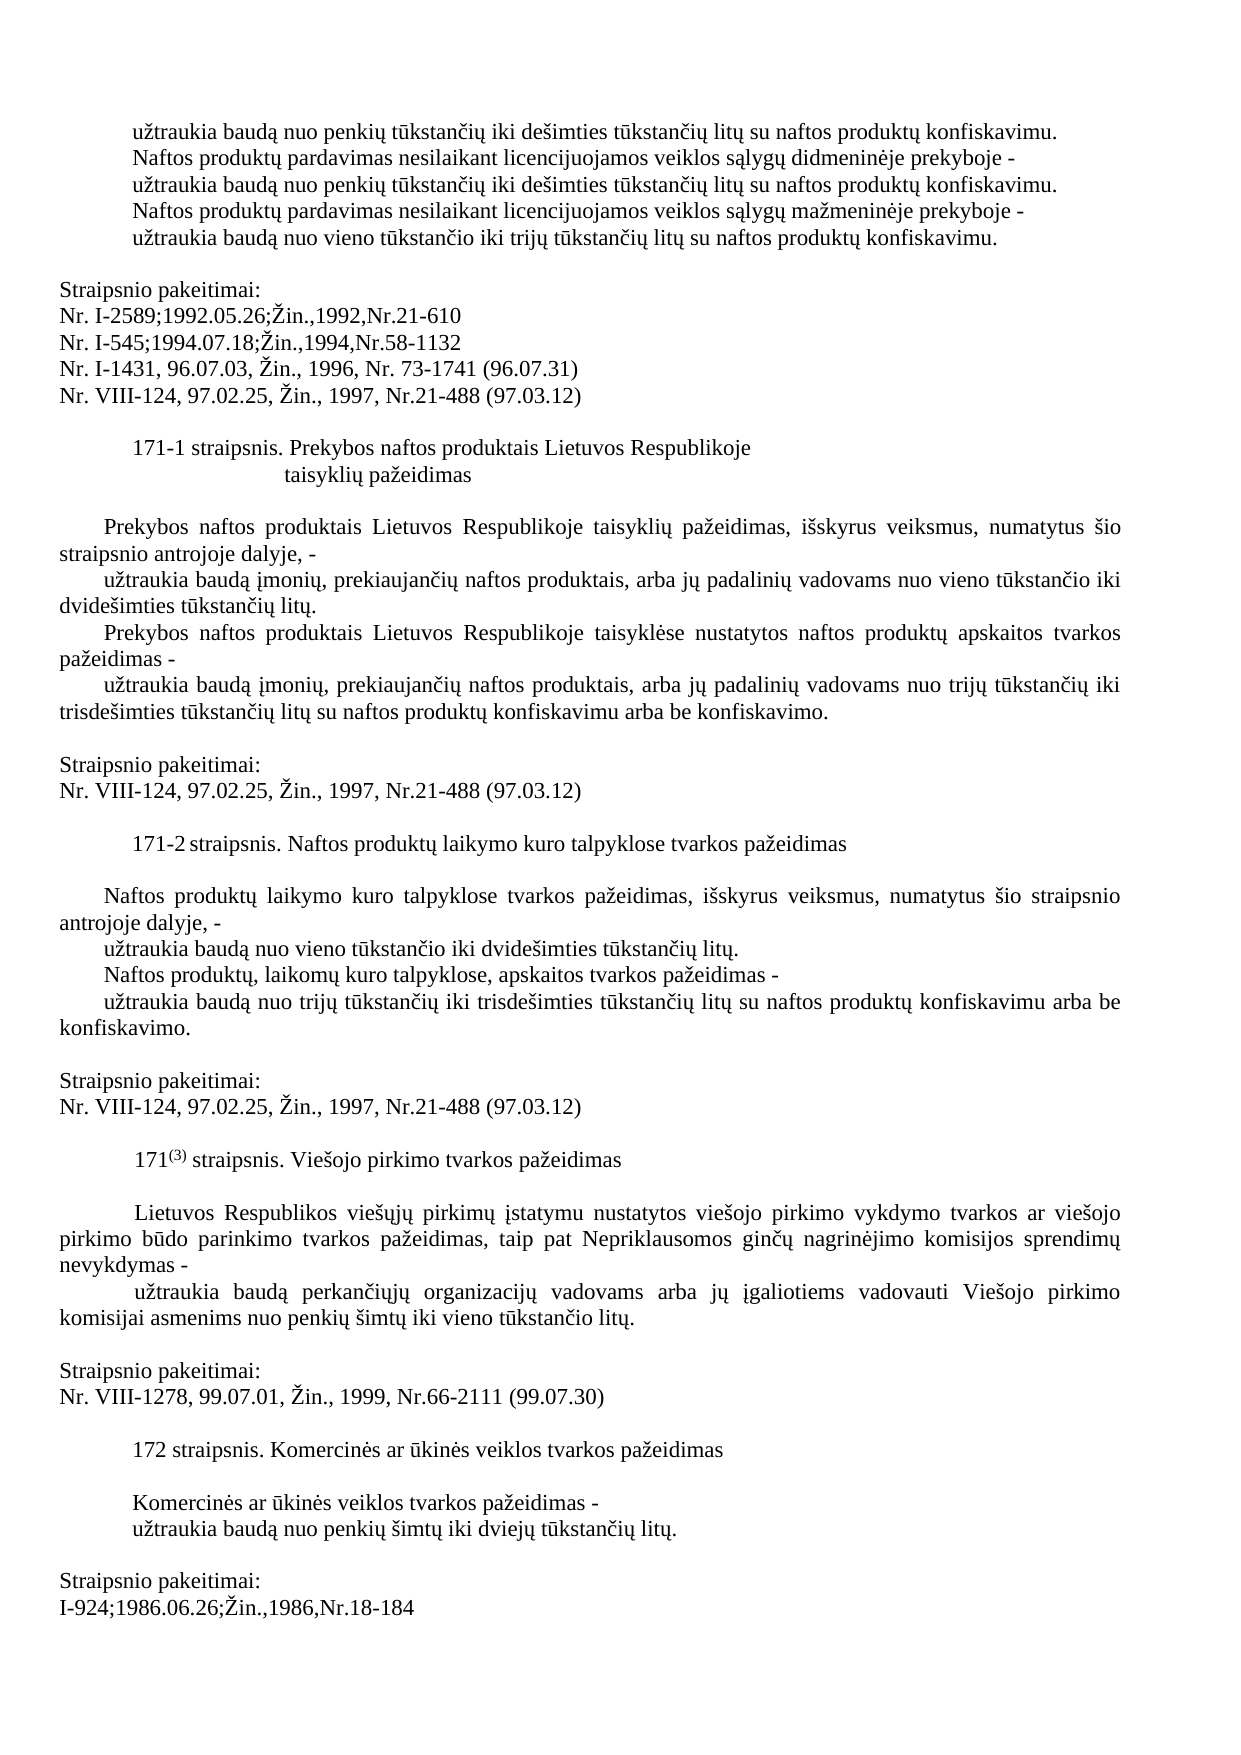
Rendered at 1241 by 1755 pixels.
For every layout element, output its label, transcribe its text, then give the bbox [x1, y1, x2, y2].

text Naftos produktų, laikomų kuro talpyklose, apskaitos tvarkos pažeidimas - [59, 961, 1122, 988]
text Straipsnio pakeitimai: [59, 1568, 1122, 1594]
text užtraukia baudą nuo penkių šimtų iki dviejų tūkstančių litų. [59, 1515, 1122, 1541]
text Nr. I-2589;1992.05.26;Žin.,1992,Nr.21-610 [59, 303, 1122, 329]
text užtraukia baudą įmonių, prekiaujančių naftos produktais, arba jų padalinių vadovams nuo trijų tūkstančių iki trisdešimties tūkstančių litų su naftos produktų konfiskavimu arba be konfiskavimo. [59, 672, 1122, 724]
text Naftos produktų pardavimas nesilaikant licencijuojamos veiklos sąlygų mažmeninėje prekyboje - [59, 197, 1122, 223]
text Nr. I-1431, 96.07.03, Žin., 1996, Nr. 73-1741 (96.07.31) [59, 355, 1122, 382]
text užtraukia baudą nuo vieno tūkstančio iki trijų tūkstančių litų su naftos produktų konfiskavimu. [59, 223, 1122, 250]
text užtraukia baudą nuo penkių tūkstančių iki dešimties tūkstančių litų su naftos produktų konfiskavimu. [59, 118, 1122, 144]
text Komercinės ar ūkinės veiklos tvarkos pažeidimas - [59, 1488, 1122, 1515]
text Prekybos naftos produktais Lietuvos Respublikoje taisyklėse nustatytos naftos produktų apskaitos tvarkos pažeidimas - [59, 619, 1122, 672]
text Nr. I-545;1994.07.18;Žin.,1994,Nr.58-1132 [59, 329, 1122, 355]
text Lietuvos Respublikos viešųjų pirkimų įstatymu nustatytos viešojo pirkimo vykdymo tvarkos ar viešojo pirkimo būdo parinkimo tvarkos pažeidimas, taip pat Nepriklausomos ginčų nagrinėjimo komisijos sprendimų nevykdymas - [59, 1199, 1122, 1278]
text Straipsnio pakeitimai: [59, 751, 1122, 777]
text Nr. VIII-124, 97.02.25, Žin., 1997, Nr.21-488 (97.03.12) [59, 382, 1122, 408]
text Straipsnio pakeitimai: [59, 1067, 1122, 1093]
text Straipsnio pakeitimai: [59, 1357, 1122, 1383]
text Nr. VIII-124, 97.02.25, Žin., 1997, Nr.21-488 (97.03.12) [59, 777, 1122, 803]
text Nr. VIII-1278, 99.07.01, Žin., 1999, Nr.66-2111 (99.07.30) [59, 1383, 1122, 1409]
text taisyklių pažeidimas [59, 461, 1122, 487]
text 171-2 straipsnis. Naftos produktų laikymo kuro talpyklose tvarkos pažeidimas [59, 830, 1122, 856]
text Prekybos naftos produktais Lietuvos Respublikoje taisyklių pažeidimas, išskyrus veiksmus, numatytus šio straipsnio antrojoje dalyje, - [59, 513, 1122, 566]
text užtraukia baudą nuo penkių tūkstančių iki dešimties tūkstančių litų su naftos produktų konfiskavimu. [59, 171, 1122, 197]
text 171(3) straipsnis. Viešojo pirkimo tvarkos pažeidimas [59, 1146, 1122, 1172]
text 172 straipsnis. Komercinės ar ūkinės veiklos tvarkos pažeidimas [59, 1436, 1122, 1462]
text užtraukia baudą perkančiųjų organizacijų vadovams arba jų įgaliotiems vadovauti Viešojo pirkimo komisijai asmenims nuo penkių šimtų iki vieno tūkstančio litų. [59, 1278, 1122, 1330]
text užtraukia baudą nuo trijų tūkstančių iki trisdešimties tūkstančių litų su naftos produktų konfiskavimu arba be konfiskavimo. [59, 988, 1122, 1041]
text užtraukia baudą nuo vieno tūkstančio iki dvidešimties tūkstančių litų. [59, 935, 1122, 961]
text Straipsnio pakeitimai: [59, 276, 1122, 303]
text užtraukia baudą įmonių, prekiaujančių naftos produktais, arba jų padalinių vadovams nuo vieno tūkstančio iki dvidešimties tūkstančių litų. [59, 566, 1122, 619]
text I-924;1986.06.26;Žin.,1986,Nr.18-184 [59, 1594, 1122, 1620]
text Naftos produktų pardavimas nesilaikant licencijuojamos veiklos sąlygų didmeninėje prekyboje - [59, 144, 1122, 171]
text 171-1 straipsnis. Prekybos naftos produktais Lietuvos Respublikoje [59, 434, 1122, 461]
text Naftos produktų laikymo kuro talpyklose tvarkos pažeidimas, išskyrus veiksmus, numatytus šio straipsnio antrojoje dalyje, - [59, 882, 1122, 935]
text Nr. VIII-124, 97.02.25, Žin., 1997, Nr.21-488 (97.03.12) [59, 1093, 1122, 1119]
